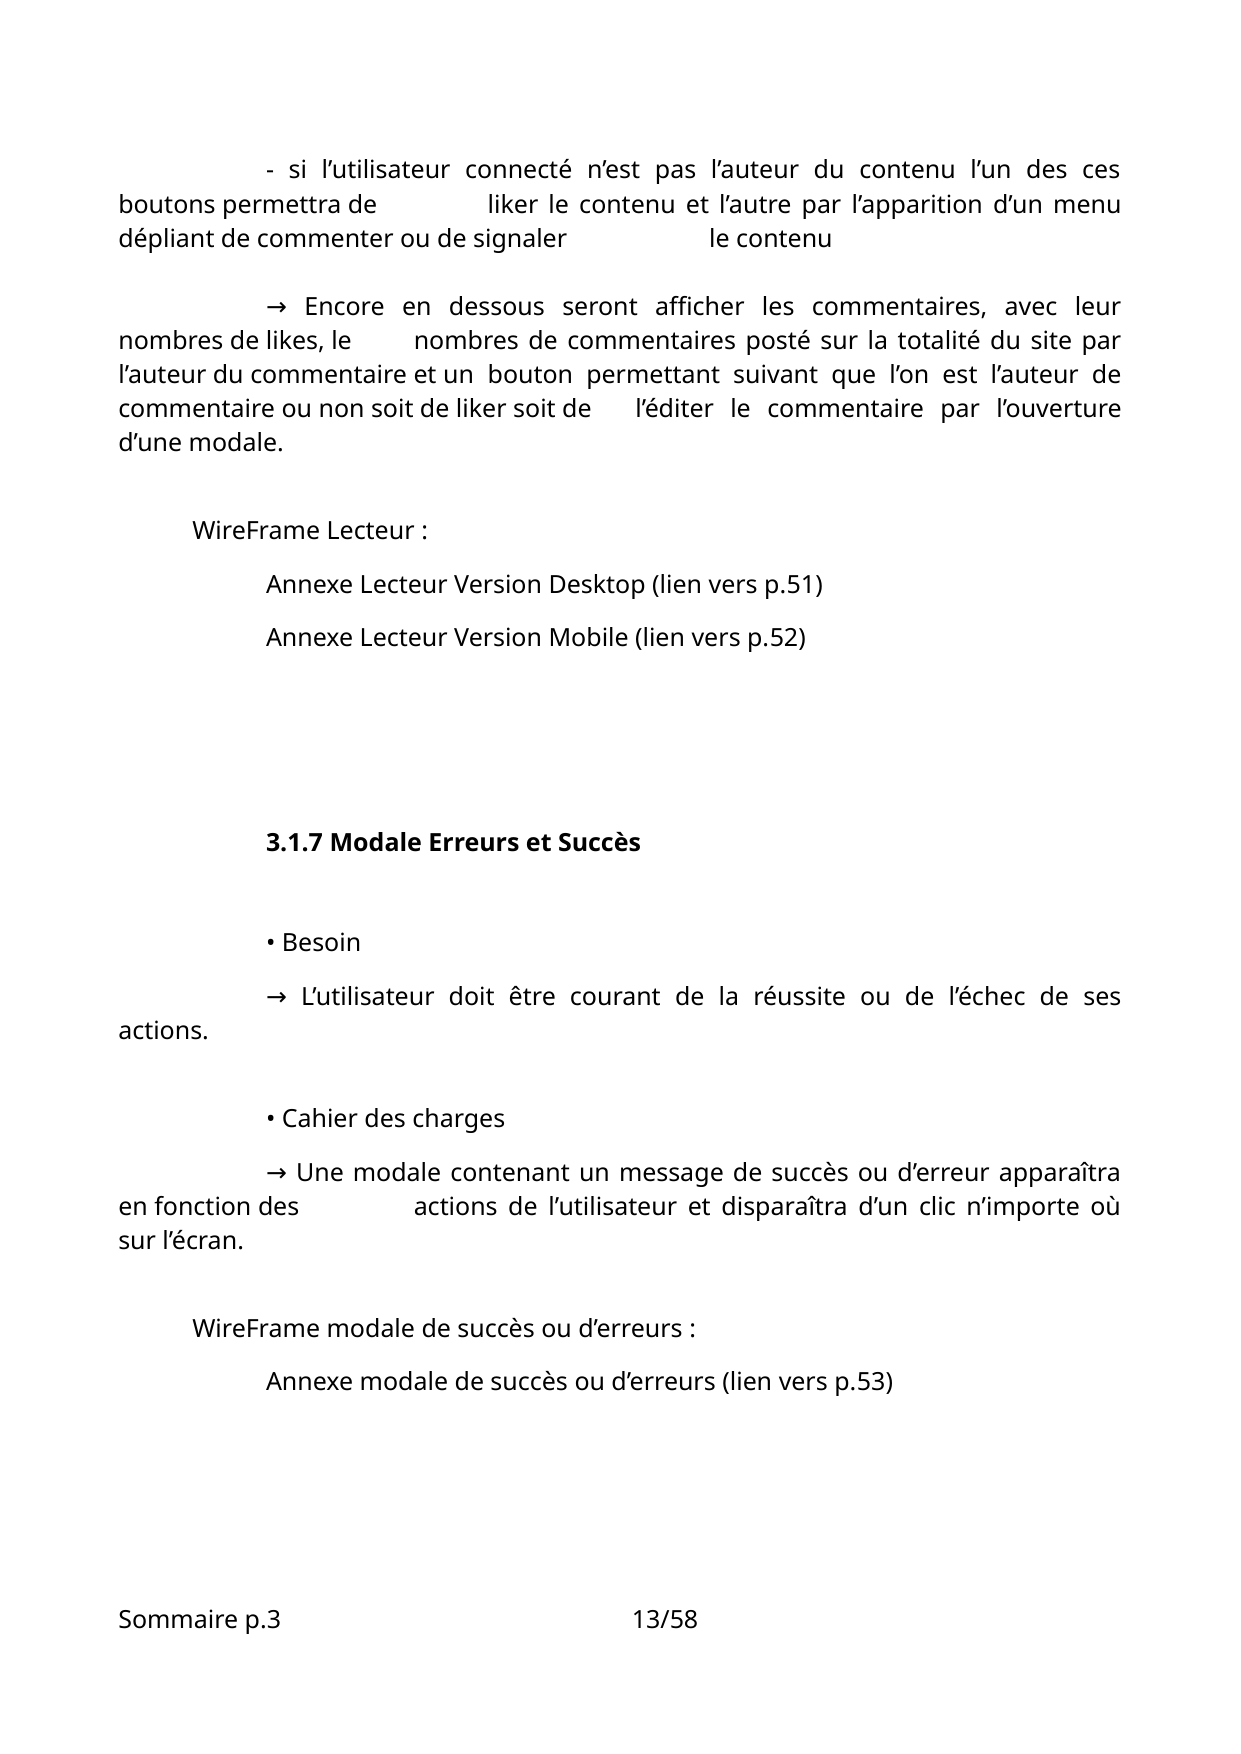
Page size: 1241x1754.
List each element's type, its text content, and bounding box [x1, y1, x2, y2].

text • Besoin [118, 925, 1122, 959]
subtitle 3.1.7 Modale Erreurs et Succès [118, 824, 1122, 859]
text WireFrame modale de succès ou d’erreurs : [118, 1310, 1122, 1344]
text Annexe modale de succès ou d’erreurs (lien vers p.46) [118, 1364, 1122, 1398]
text → Encore en dessous seront afficher les commentaires, avec leur nombres de likes, le nombres de commentaires posté sur la totalité du site par l’auteur du commentaire et un bouton permettant suivant que l’on est l’auteur de commentaire ou non soit de liker soit de l’éditer le commentaire par l’ouverture d’une modale. [118, 288, 1122, 459]
text → Une modale contenant un message de succès ou d’erreur apparaîtra en fonction des actions de l’utilisateur et disparaîtra d’un clic n’importe où sur l’écran. [118, 1154, 1122, 1256]
text → L’utilisateur doit être courant de la réussite ou de l’échec de ses actions. [118, 979, 1122, 1047]
text - si l’utilisateur connecté n’est pas l’auteur du contenu l’un des ces boutons permettra de liker le contenu et l’autre par l’apparition d’un menu dépliant de commenter ou de signaler le contenu [118, 152, 1122, 254]
text Annexe Lecteur Version Desktop (lien vers p.44) [118, 566, 1122, 600]
text Annexe Lecteur Version Mobile (lien vers p.45) [118, 620, 1122, 654]
text • Cahier des charges [118, 1101, 1122, 1134]
text WireFrame Lecteur : [118, 512, 1122, 547]
